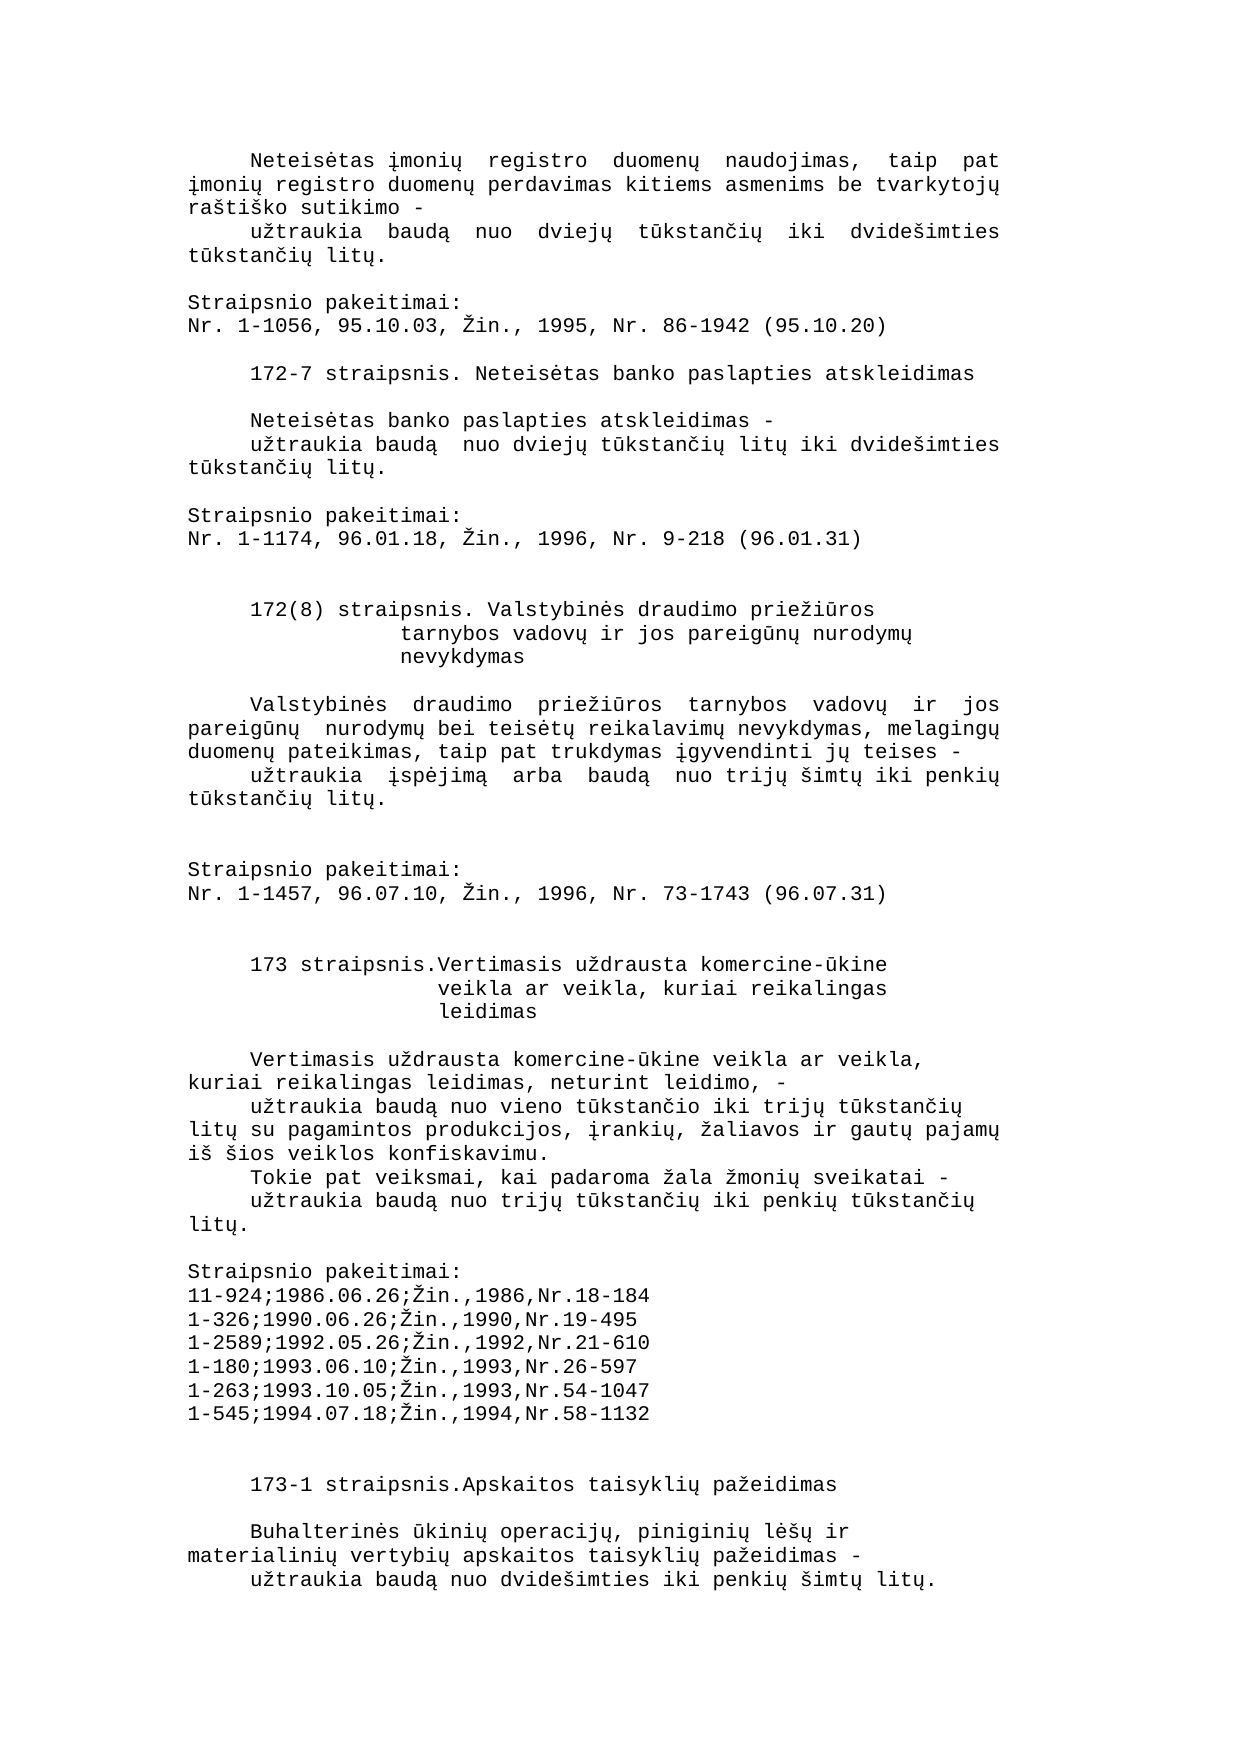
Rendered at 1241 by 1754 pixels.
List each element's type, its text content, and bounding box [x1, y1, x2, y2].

text kuriai reikalingas leidimas, neturint leidimo, - [187, 1072, 1053, 1096]
text tūkstančių litų. [187, 244, 1053, 268]
text Nr. 1-1056, 95.10.03, Žin., 1995, Nr. 86-1942 (95.10.20) [187, 316, 1053, 339]
text tarnybos vadovų ir jos pareigūnų nurodymų [187, 623, 1053, 647]
text Vertimasis uždrausta komercine-ūkine veikla ar veikla, [187, 1048, 1053, 1072]
text pareigūnų nurodymų bei teisėtų reikalavimų nevykdymas, melagingų [187, 717, 1053, 741]
text Tokie pat veiksmai, kai padaroma žala žmonių sveikatai - [187, 1167, 1053, 1190]
text užtraukia baudą nuo dvidešimties iki penkių šimtų litų. [187, 1569, 1053, 1592]
text 1-180;1993.06.10;Žin.,1993,Nr.26-597 [187, 1356, 1053, 1379]
text materialinių vertybių apskaitos taisyklių pažeidimas - [187, 1545, 1053, 1569]
text 11-924;1986.06.26;Žin.,1986,Nr.18-184 [187, 1285, 1053, 1309]
text Straipsnio pakeitimai: [187, 859, 1053, 883]
text Buhalterinės ūkinių operacijų, piniginių lėšų ir [187, 1521, 1053, 1545]
text užtraukia įspėjimą arba baudą nuo trijų šimtų iki penkių [187, 765, 1053, 788]
text nevykdymas [187, 647, 1053, 670]
text užtraukia baudą nuo vieno tūkstančio iki trijų tūkstančių [187, 1096, 1053, 1119]
text 1-2589;1992.05.26;Žin.,1992,Nr.21-610 [187, 1332, 1053, 1356]
text raštiško sutikimo - [187, 197, 1053, 221]
text tūkstančių litų. [187, 788, 1053, 812]
text įmonių registro duomenų perdavimas kitiems asmenims be tvarkytojų [187, 174, 1053, 197]
text leidimas [187, 1001, 1053, 1025]
text duomenų pateikimas, taip pat trukdymas įgyvendinti jų teises - [187, 741, 1053, 765]
text litų su pagamintos produkcijos, įrankių, žaliavos ir gautų pajamų [187, 1119, 1053, 1143]
text iš šios veiklos konfiskavimu. [187, 1143, 1053, 1167]
text užtraukia baudą nuo trijų tūkstančių iki penkių tūkstančių [187, 1190, 1053, 1214]
text 173-1 straipsnis.Apskaitos taisyklių pažeidimas [187, 1474, 1053, 1498]
text litų. [187, 1214, 1053, 1238]
text 172-7 straipsnis. Neteisėtas banko paslapties atskleidimas [187, 363, 1053, 386]
text Neteisėtas banko paslapties atskleidimas - [187, 410, 1053, 434]
text Valstybinės draudimo priežiūros tarnybos vadovų ir jos [187, 694, 1053, 717]
text 172(8) straipsnis. Valstybinės draudimo priežiūros [187, 599, 1053, 623]
text Nr. 1-1174, 96.01.18, Žin., 1996, Nr. 9-218 (96.01.31) [187, 528, 1053, 552]
text tūkstančių litų. [187, 457, 1053, 481]
text Neteisėtas įmonių registro duomenų naudojimas, taip pat [187, 150, 1053, 174]
text Nr. 1-1457, 96.07.10, Žin., 1996, Nr. 73-1743 (96.07.31) [187, 883, 1053, 907]
text 1-545;1994.07.18;Žin.,1994,Nr.58-1132 [187, 1403, 1053, 1427]
text užtraukia baudą nuo dviejų tūkstančių litų iki dvidešimties [187, 434, 1053, 457]
text 1-326;1990.06.26;Žin.,1990,Nr.19-495 [187, 1309, 1053, 1332]
text 173 straipsnis.Vertimasis uždrausta komercine-ūkine [187, 954, 1053, 978]
text 1-263;1993.10.05;Žin.,1993,Nr.54-1047 [187, 1379, 1053, 1403]
text užtraukia baudą nuo dviejų tūkstančių iki dvidešimties [187, 221, 1053, 244]
text Straipsnio pakeitimai: [187, 292, 1053, 316]
text Straipsnio pakeitimai: [187, 1261, 1053, 1285]
text veikla ar veikla, kuriai reikalingas [187, 978, 1053, 1001]
text Straipsnio pakeitimai: [187, 505, 1053, 528]
